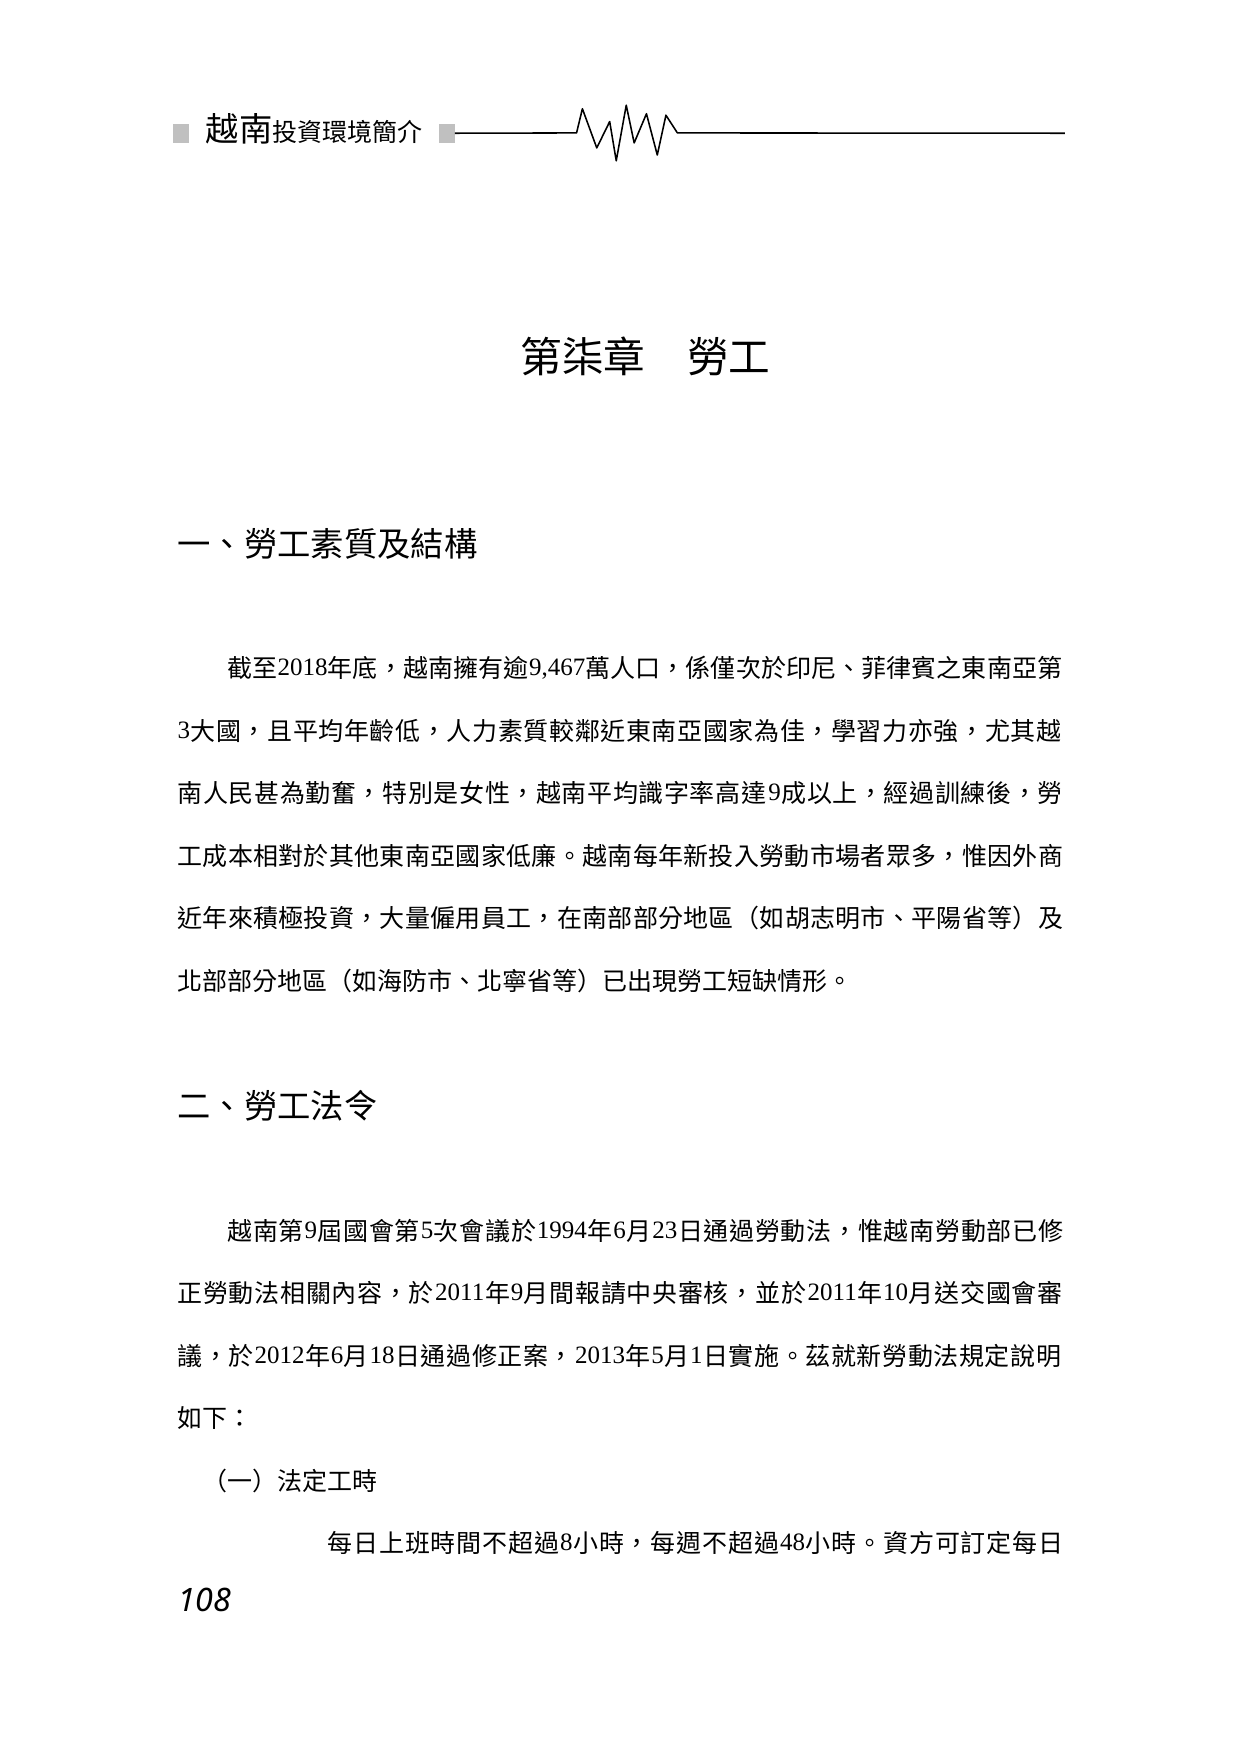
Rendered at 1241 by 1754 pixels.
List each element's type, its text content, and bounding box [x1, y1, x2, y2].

text 二、勞工法令 [177, 1063, 1063, 1125]
text 越南第9屆國會第5次會議於1994年6月23日通過勞動法，惟越南勞動部已修正勞動法相關內容，於2011年9月間報請中央審核，並於2011年10月送交國會審議，於2012年6月18日通過修正案，2013年5月1日實施。茲就新勞動法規定說明如下： [177, 1188, 1063, 1438]
text 截至2018年底，越南擁有逾9,467萬人口，係僅次於印尼、菲律賓之東南亞第3大國，且平均年齡低，人力素質較鄰近東南亞國家為佳，學習力亦強，尤其越南人民甚為勤奮，特別是女性，越南平均識字率高達9成以上，經過訓練後，勞工成本相對於其他東南亞國家低廉。越南每年新投入勞動市場者眾多，惟因外商近年來積極投資，大量僱用員工，在南部部分地區（如胡志明市、平陽省等）及北部部分地區（如海防市、北寧省等）已出現勞工短缺情形。 [177, 625, 1063, 1000]
text （一）法定工時 [202, 1438, 1063, 1500]
text 一、勞工素質及結構 [177, 500, 1063, 563]
text 每日上班時間不超過8小時，每週不超過48小時。資方可訂定每日 [277, 1500, 1063, 1563]
text 第柒章 勞工 [177, 313, 1063, 375]
